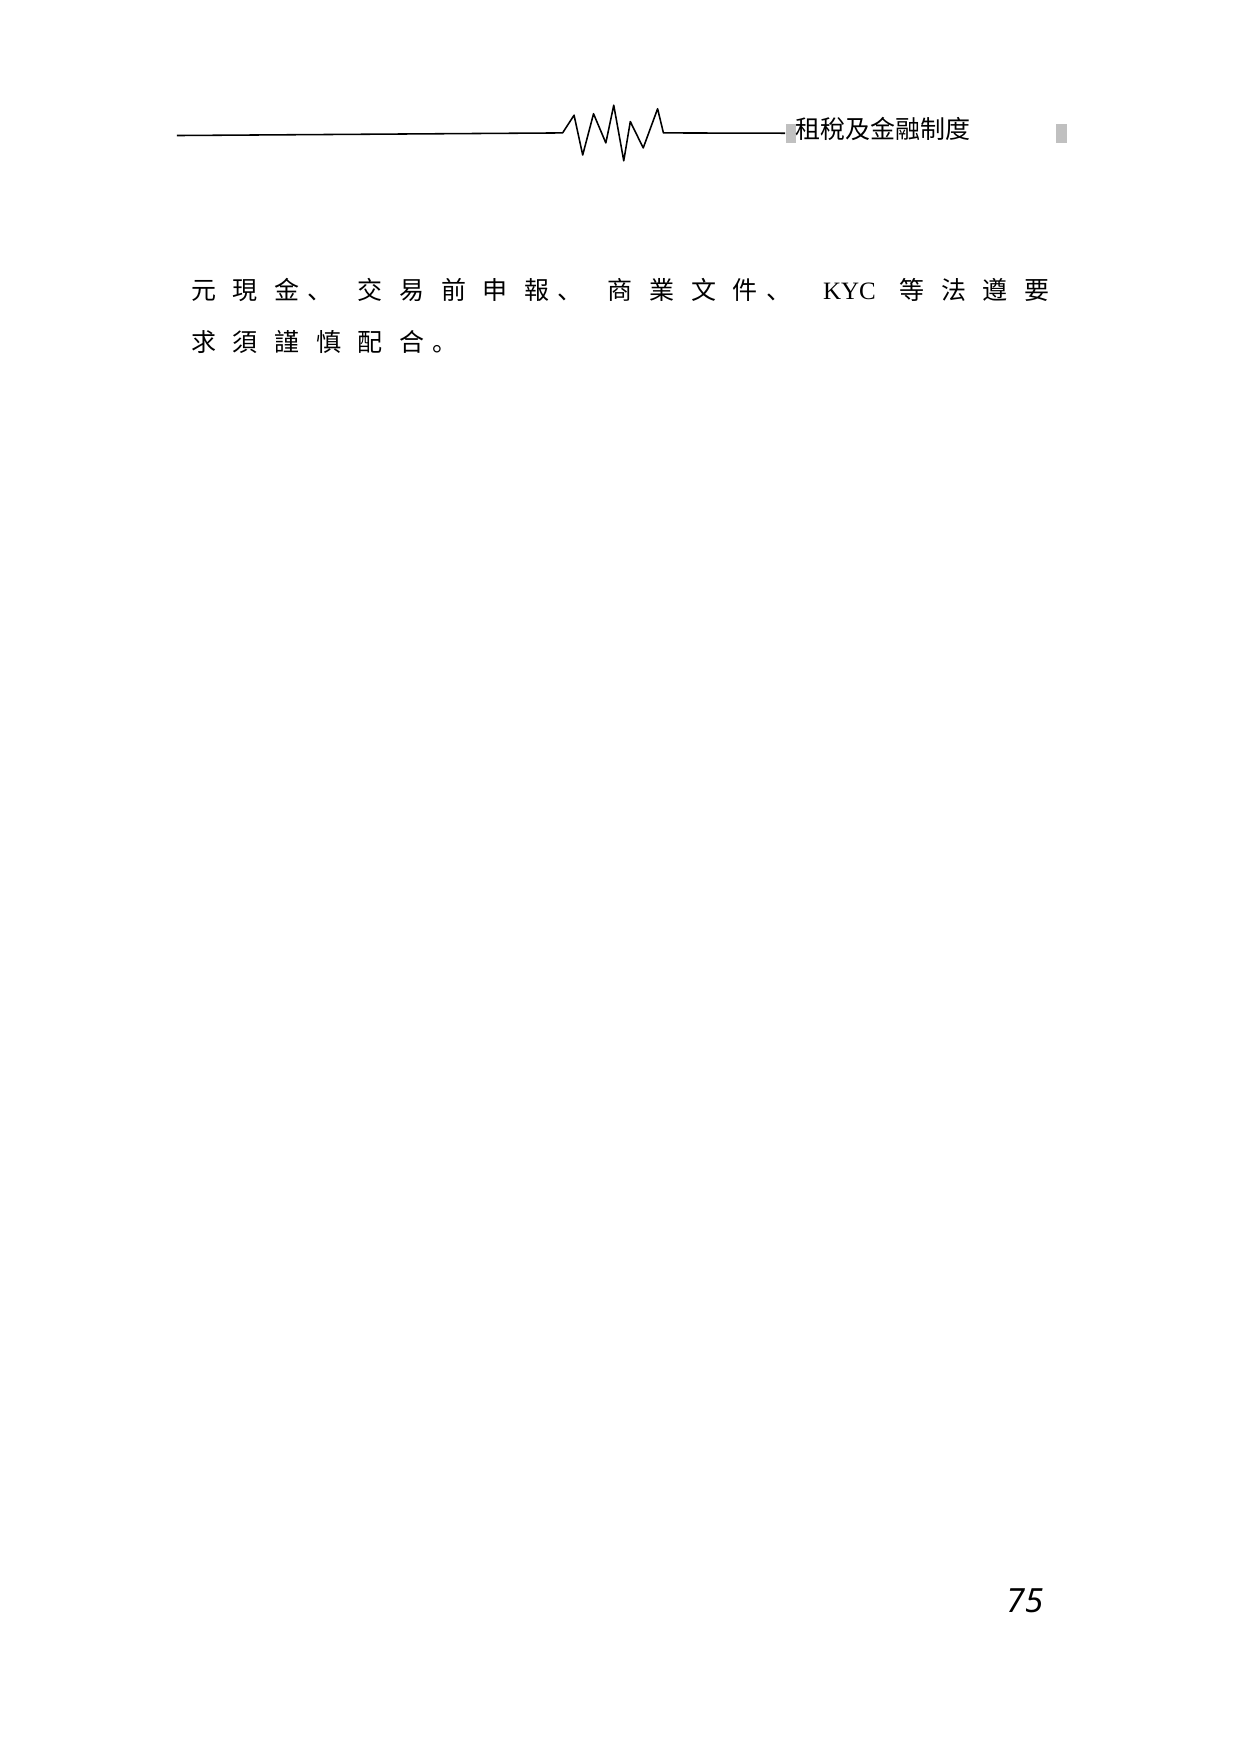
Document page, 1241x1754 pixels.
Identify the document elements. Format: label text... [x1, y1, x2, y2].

text 元現金、交易前申報、商業文件、KYC等法遵要求須謹慎配合。 [183, 236, 1058, 361]
